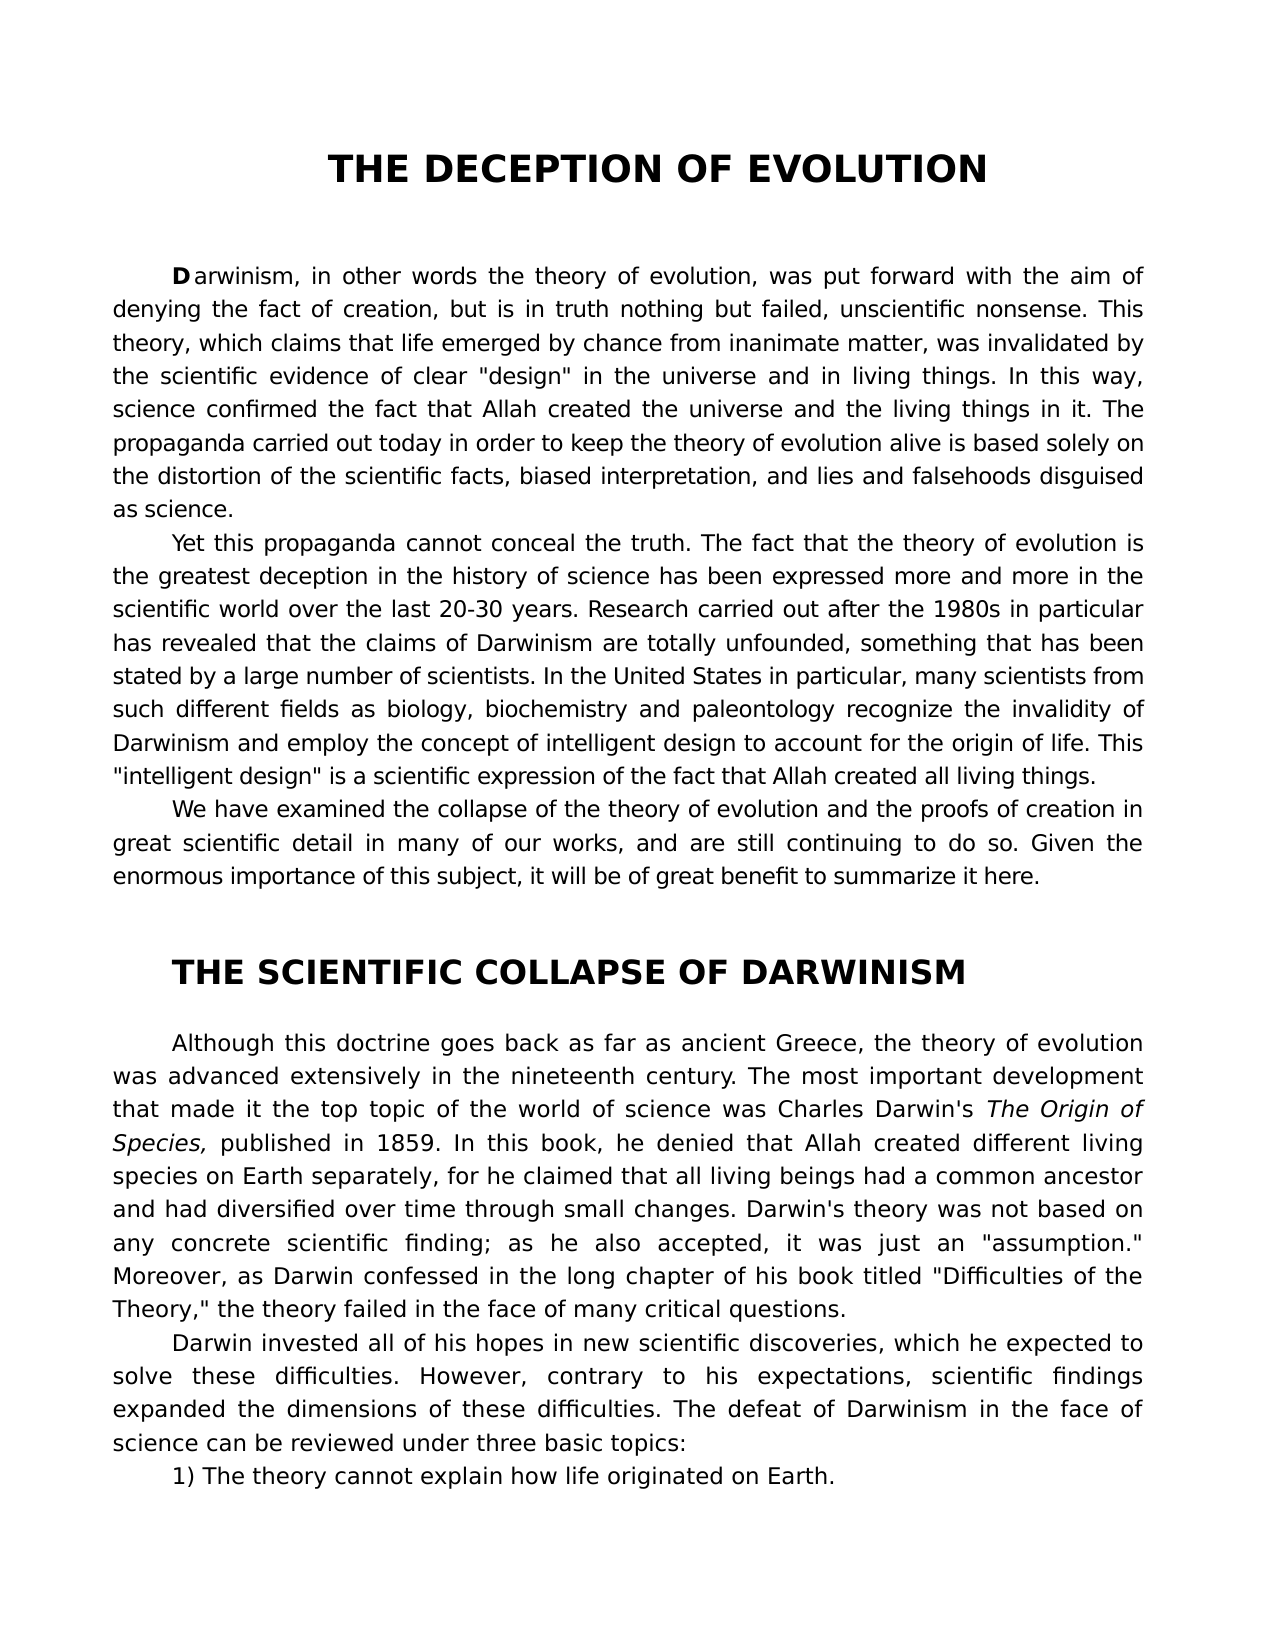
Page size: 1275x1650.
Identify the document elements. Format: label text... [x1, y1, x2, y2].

text Darwin invested all of his hopes in new scientific discoveries, which he expected to solve these difficulties. However, contrary to his expectations, scientific findings expanded the dimensions of these difficulties. The defeat of Darwinism in the face of science can be reviewed under three basic topics: [112, 1324, 1145, 1458]
text We have examined the collapse of the theory of evolution and the proofs of creation in great scientific detail in many of our works, and are still continuing to do so. Given the enormous importance of this subject, it will be of great benefit to summarize it here. [112, 791, 1145, 891]
text 1) The theory cannot explain how life originated on Earth. [112, 1458, 1145, 1491]
text Although this doctrine goes back as far as ancient Greece, the theory of evolution was advanced extensively in the nineteenth century. The most important development that made it the top topic of the world of science was Charles Darwin's The Origin of Species, published in 1859. In this book, he denied that Allah created different living species on Earth separately, for he claimed that all living beings had a common ancestor and had diversified over time through small changes. Darwin's theory was not based on any concrete scientific finding; as he also accepted, it was just an "assumption." Moreover, as Darwin confessed in the long chapter of his book titled "Difficulties of the Theory," the theory failed in the face of many critical questions. [112, 1024, 1145, 1324]
text Darwinism, in other words the theory of evolution, was put forward with the aim of denying the fact of creation, but is in truth nothing but failed, unscientific nonsense. This theory, which claims that life emerged by chance from inanimate matter, was invalidated by the scientific evidence of clear "design" in the universe and in living things. In this way, science confirmed the fact that Allah created the universe and the living things in it. The propaganda carried out today in order to keep the theory of evolution alive is based solely on the distortion of the scientific facts, biased interpretation, and lies and falsehoods disguised as science. [112, 258, 1145, 524]
text Yet this propaganda cannot conceal the truth. The fact that the theory of evolution is the greatest deception in the history of science has been expressed more and more in the scientific world over the last 20-30 years. Research carried out after the 1980s in particular has revealed that the claims of Darwinism are totally unfounded, something that has been stated by a large number of scientists. In the United States in particular, many scientists from such different fields as biology, biochemistry and paleontology recognize the invalidity of Darwinism and employ the concept of intelligent design to account for the origin of life. This "intelligent design" is a scientific expression of the fact that Allah created all living things. [112, 524, 1145, 791]
text THE DECEPTION OF EVOLUTION [112, 148, 1145, 191]
text THE SCIENTIFIC COLLAPSE OF DARWINISM [112, 958, 1145, 991]
